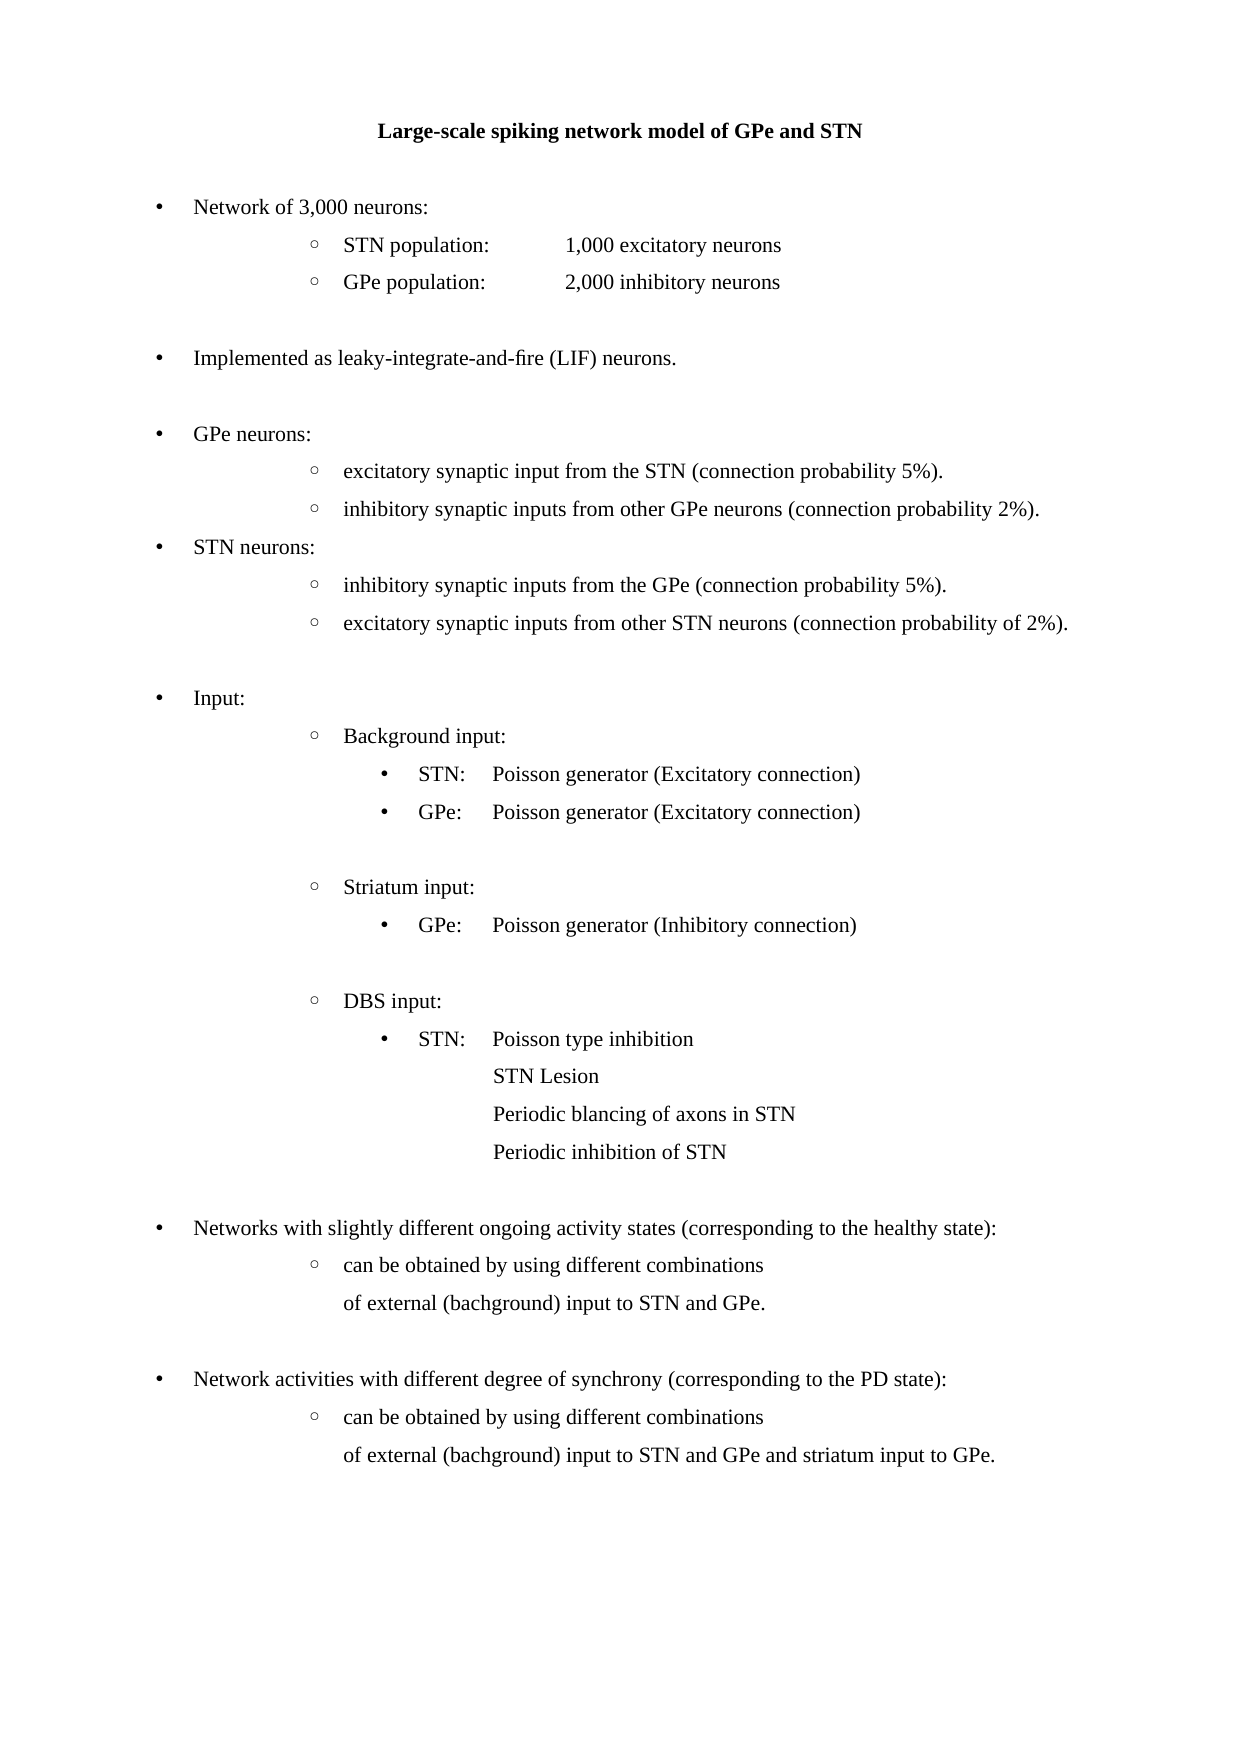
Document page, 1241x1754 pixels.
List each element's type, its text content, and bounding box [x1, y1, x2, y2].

list DBS input: [306, 988, 1122, 1013]
list Networks with slightly different ongoing activity states (corresponding to the healthy state): [156, 1215, 1122, 1240]
list inhibitory synaptic inputs from other GPe neurons (connection probability 2%). [306, 496, 1122, 521]
list STN: Poisson type inhibition [381, 1026, 1122, 1051]
text Periodic blancing of axons in STN [118, 1101, 1122, 1126]
list Network activities with different degree of synchrony (corresponding to the PD state): [156, 1366, 1122, 1391]
list STN population: 1,000 excitatory neurons [306, 232, 1122, 257]
list of external (bachground) input to STN and GPe. [306, 1290, 1122, 1316]
list can be obtained by using different combinations [306, 1404, 1122, 1429]
list Implemented as leaky-integrate-and-ﬁre (LIF) neurons. [156, 345, 1122, 370]
list inhibitory synaptic inputs from the GPe (connection probability 5%). [306, 572, 1122, 597]
text Large-scale spiking network model of GPe and STN [118, 118, 1122, 143]
text Periodic inhibition of STN [118, 1139, 1122, 1164]
list excitatory synaptic input from the STN (connection probability 5%). [306, 458, 1122, 484]
list Striatum input: [306, 874, 1122, 899]
list STN neurons: [156, 534, 1122, 559]
text STN Lesion [118, 1063, 1122, 1089]
list Background input: [306, 723, 1122, 748]
list Input: [156, 685, 1122, 711]
list GPe neurons: [156, 421, 1122, 446]
list of external (bachground) input to STN and GPe and striatum input to GPe. [306, 1442, 1122, 1467]
list Network of 3,000 neurons: [156, 194, 1122, 219]
list excitatory synaptic inputs from other STN neurons (connection probability of 2%). [306, 610, 1122, 635]
list GPe: Poisson generator (Inhibitory connection) [381, 912, 1122, 937]
list GPe population: 2,000 inhibitory neurons [306, 269, 1122, 294]
list can be obtained by using different combinations [306, 1252, 1122, 1278]
list GPe: Poisson generator (Excitatory connection) [381, 799, 1122, 824]
list STN: Poisson generator (Excitatory connection) [381, 761, 1122, 786]
